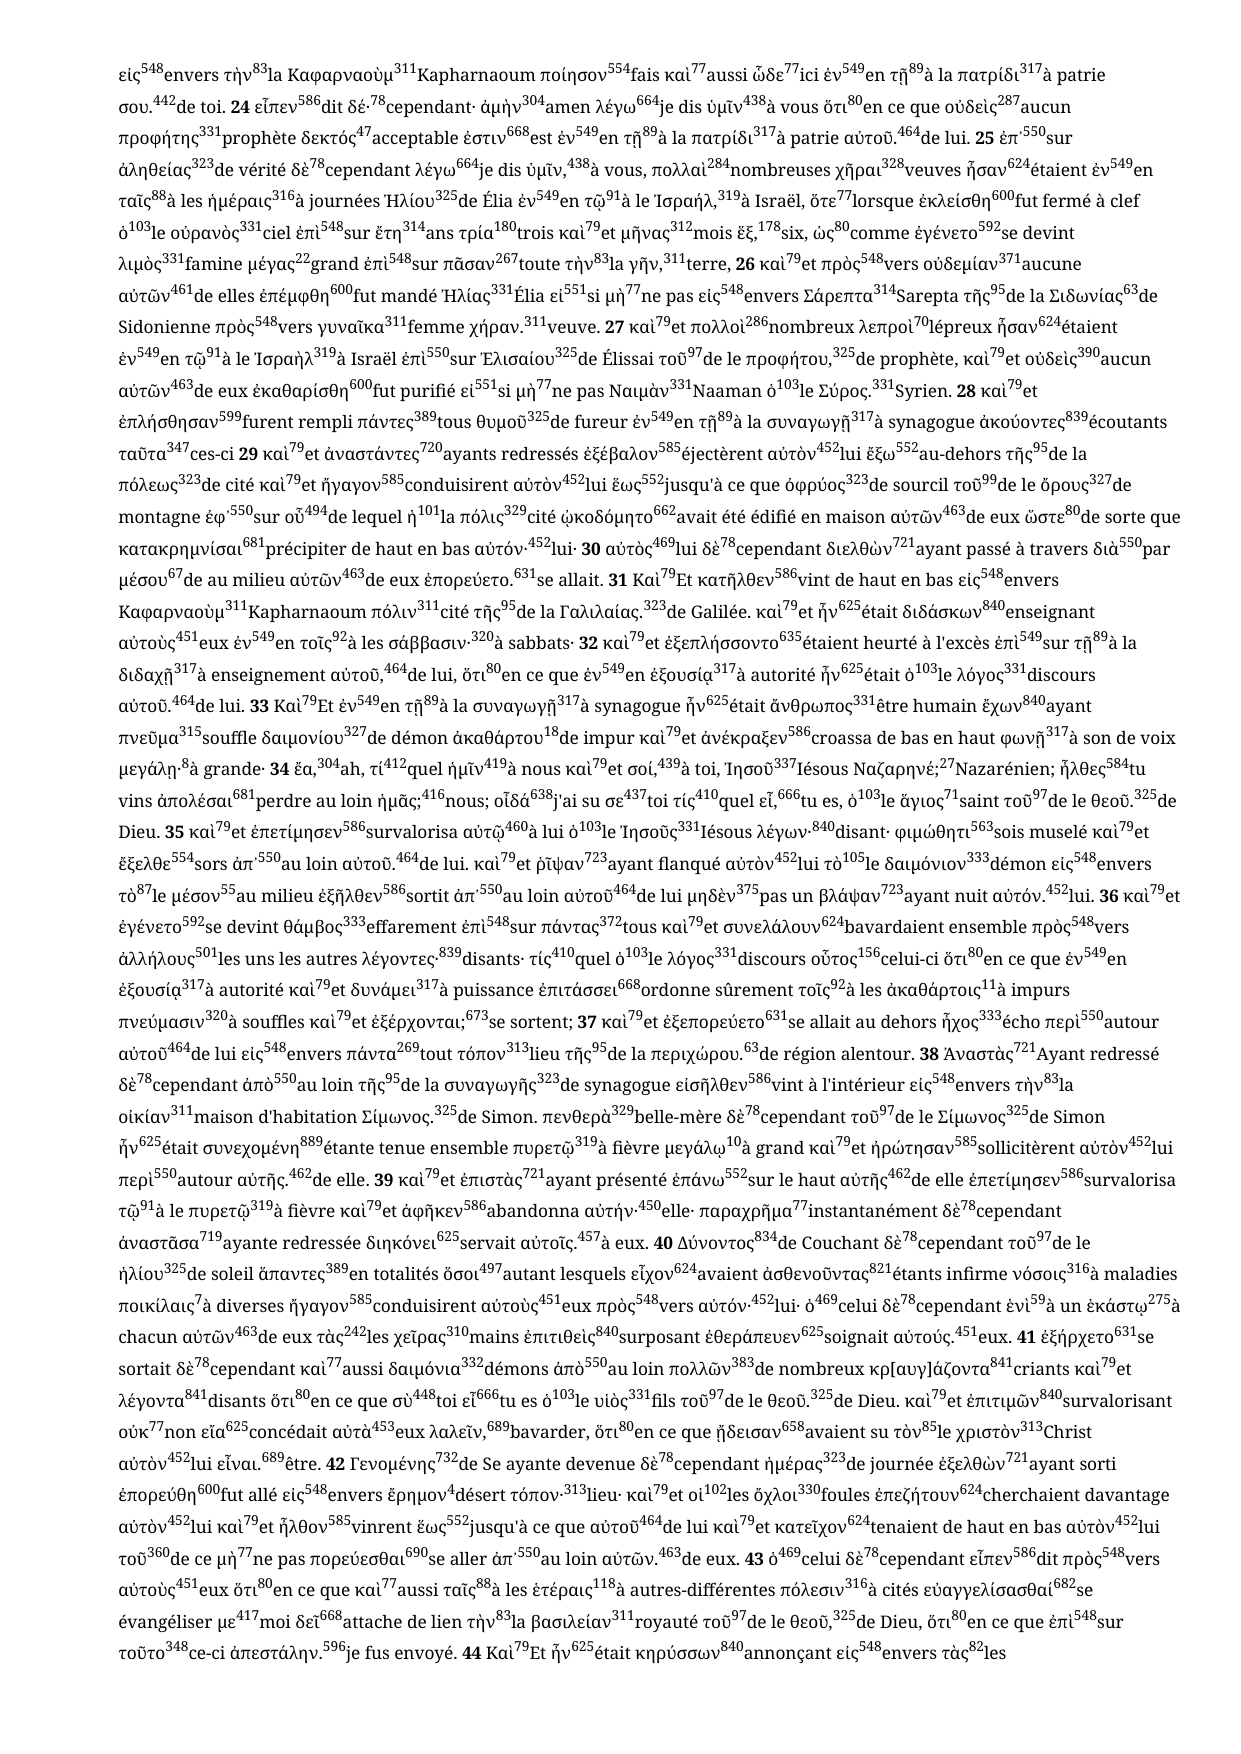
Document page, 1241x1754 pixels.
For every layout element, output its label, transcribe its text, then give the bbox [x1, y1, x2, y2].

text 1 Ἰησοῦς331Iésous δὲ78cependant πλήρης71de plénitude πνεύματος327de souffle ἁγίου18de saint ὑπέστρεψεν586retourna en arrière ἀπὸ550au loin τοῦ97de le Ἰορδάνου325de Iordane καὶ79et ἤγετο636était conduit ἐν549en τῷ93à le πνεύματι321à souffle ἐν549en τῇ89à la ἐρήμῳ57à déserte 2 ἡμέρας310journées τεσσεράκοντα176quarante πειραζόμενος891étant mis en tentation ὑπὸ550sous τοῦ97de le διαβόλου.65de diable. Καὶ79Et οὐκ77non ἔφαγεν586mangea οὐδὲν375aucun ἐν549en ταῖς88à les ἡμέραις316à journées ἐκείναις141à celles-là καὶ79et συντελεσθεισῶν751de ayantes étées achevées ensemble αὐτῶν461de elles ἐπείνασεν.586eut faim. 3 εἶπεν586dit δὲ78cependant αὐτῷ458à lui ὁ103le διάβολος·71diable· εἰ80si υἱὸς331fils εἶ666tu es τοῦ97de le θεοῦ,325de Dieu, εἰπὲ554dis τῷ91à le λίθῳ319à pierre τούτῳ144à celui-ci ἵνα80afin que γένηται905que se devienne ἄρτος.331pain. 4 καὶ79et ἀπεκρίθη600fut répondu πρὸς548vers αὐτὸν452lui ὁ103le Ἰησοῦς·331Iésous· γέγραπται654a été graphé ὅτι80en ce que οὐκ77non ἐπ᾽549sur ἄρτῳ319à pain μόνῳ121à seul ζήσεται612se vivra ὁ103le ἄνθρωπος.331être humain. 5 Καὶ79Et ἀναγαγὼν721ayant conduit de bas en haut αὐτὸν452lui ἔδειξεν586montra αὐτῷ458à lui πάσας266toutes τὰς82les βασιλείας310royautés τῆς95de la οἰκουμένης323de écoumène ἐν549en στιγμῇ317à point d'instant χρόνου325de temps 6 καὶ79et εἶπεν586dit αὐτῷ458à lui ὁ103le διάβολος·71diable· σοὶ439à toi δώσω602je donnerai τὴν83la ἐξουσίαν311autorité ταύτην136celle-ci ἅπασαν267en totalité καὶ79et τὴν83la δόξαν311gloire αὐτῶν,461de elles, ὅτι80en ce que ἐμοὶ420à moi παραδέδοται654a été livré καὶ79et ᾧ486à lequel ἐὰν340si le cas échéant θέλω917que je veuille δίδωμι664je donne αὐτήν·450elle· 7 σὺ448toi οὖν79donc ἐὰν80si le cas échéant προσκυνήσῃς897que tu prosternes vers ἐνώπιον552en devant ἐμοῦ,424de moi, ἔσται612se sera σοῦ442de toi πᾶσα.388toute. 8 καὶ79et ἀποκριθεὶς760ayant été répondu ὁ103le Ἰησοῦς331Iésous εἶπεν586dit αὐτῷ·458à lui· γέγραπται·654a été graphé· κύριον313Maître τὸν85le θεόν313Dieu σου442de toi προσκυνήσεις604tu prosterneras vers καὶ79et αὐτῷ458à lui μόνῳ121à seul λατρεύσεις.604tu adoreras. 9 Ἤγαγεν586Conduisit δὲ78cependant αὐτὸν452lui εἰς548envers Ἰερουσαλὴμ311Ierousalem καὶ79et ἔστησεν586dressa ἐπὶ548sur τὸ87le πτερύγιον315pinacle τοῦ99de le ἱεροῦ327de sanctuaire καὶ79et εἶπεν586dit αὐτῷ·458à lui· εἰ80si υἱὸς331fils εἶ666tu es τοῦ97de le θεοῦ,325de Dieu, βάλε554jette σεαυτὸν516toi-même ἐντεῦθεν77d'ici κάτω·77vers le bas· 10 γέγραπται654a été graphé γὰρ79car ὅτι80en ce que τοῖς90à les ἀγγέλοις318à messagers αὐτοῦ464de lui ἐντελεῖται612se commandera περὶ550autour σοῦ442de toi τοῦ360de ce διαφυλάξαι681gardienner soigneusement σε437toi 11 καὶ79et ὅτι80en ce que ἐπὶ550sur χειρῶν322de mains ἀροῦσίν605lèveront σε,437toi, μήποτε80de peur que προσκόψῃς897que tu achoppes πρὸς548vers λίθον313pierre τὸν85le πόδα313pied σου.442de toi. 12 καὶ79et ἀποκριθεὶς760ayant été répondu εἶπεν586dit αὐτῷ458à lui ὁ103le Ἰησοῦς331Iésous ὅτι80en ce que εἴρηται·654a été dit· οὐκ77non ἐκπειράσεις604tu mettras en tentation à l'excès κύριον313Maître τὸν85le θεόν313Dieu σου.442de toi. 13 Καὶ79Et συντελέσας721ayant achevé ensemble πάντα269tout πειρασμὸν313tentation ὁ103le διάβολος71diable ἀπέστη586dressa au loin ἀπ᾽550au loin αὐτοῦ464de lui ἄχρι552jusqu'à l'extrémité καιροῦ.325de moment. 14 Καὶ79Et ὑπέστρεψεν586retourna en arrière ὁ103le Ἰησοῦς331Iésous ἐν549en τῇ89à la δυνάμει317à puissance τοῦ99de le πνεύματος327de souffle εἰς548envers τὴν83la Γαλιλαίαν.311Galilée. καὶ79et φήμη329rumeur ἐξῆλθεν586sortit καθ᾽550contre ὅλης279de toute entière τῆς95de la περιχώρου63de région alentour περὶ550autour αὐτοῦ.464de lui. 15 καὶ79et αὐτὸς469lui ἐδίδασκεν625enseignait ἐν549en ταῖς88à les συναγωγαῖς316à synagogues αὐτῶν463de eux δοξαζόμενος891étant glorifié ὑπὸ550sous πάντων.383de tous. 16 Καὶ79Et ἦλθεν586vint εἰς548envers Ναζαρά,311Nazara, οὗ77où ἦν625était τεθραμμένος,813ayant été nourri, καὶ79et εἰσῆλθεν586vint à l'intérieur κατὰ548selon τὸ348ce εἰωθὸς772ayant habitué αὐτῷ458à lui ἐν549en τῇ89à la ἡμέρᾳ317à journée τῶν98de les σαββάτων326de sabbats εἰς548envers τὴν83la συναγωγὴν311synagogue καὶ79et ἀνέστη586redressa ἀναγνῶναι.681prendre connaissance. 17 καὶ79et ἐπεδόθη600fut donné de surcroît αὐτῷ458à lui βιβλίον333papier de bible τοῦ97de le προφήτου325de prophète Ἠσαΐου325de Ésaïa καὶ79et ἀναπτύξας721ayant déplié τὸ87le βιβλίον315papier de bible εὗρεν586trouva τὸν85le τόπον313lieu οὗ77où ἦν625était γεγραμμένον·815ayant été graphé· 18 πνεῦμα333souffle κυρίου325de Maître ἐπ᾽548sur ἐμὲ417moi οὗ494de lequel εἵνεκεν552à cause ἔχρισέν586oignit με417moi εὐαγγελίσασθαι682se évangéliser πτωχοῖς,58à pauvres, ἀπέσταλκέν642a envoyé με,417moi, κηρύξαι681annoncer αἰχμαλώτοις318à captifs ἄφεσιν311abandon καὶ79et τυφλοῖς58à aveugles ἀνάβλεψιν,311vision de bas en haut, ἀποστεῖλαι681envoyer τεθραυσμένους795ayants étés brisés ἐν549en ἀφέσει,317à abandon, 19 κηρύξαι681annoncer ἐνιαυτὸν313année κυρίου325de Maître δεκτόν.53acceptable. 20 καὶ79et πτύξας721ayant plié τὸ87le βιβλίον315papier de bible ἀποδοὺς721ayant redonné τῷ91à le ὑπηρέτῃ319à ministre ἐκάθισεν·586assit· καὶ79et πάντων383de tous οἱ102les ὀφθαλμοὶ330yeux ἐν549en τῇ89à la συναγωγῇ317à synagogue ἦσαν624étaient ἀτενίζοντες839regardants fixement αὐτῷ.458à lui. 21 ἤρξατο592se origina δὲ78cependant λέγειν689dire πρὸς548vers αὐτοὺς451eux ὅτι80en ce que σήμερον77aujourd'hui πεπλήρωται654a été fait plénitude ἡ101la γραφὴ329graphe αὕτη154celle-ci ἐν549en τοῖς92à les ὠσὶν320à oreilles ὑμῶν.441de vous. 22 Καὶ79Et πάντες389tous ἐμαρτύρουν624témoignaient αὐτῷ458à lui καὶ79et ἐθαύμαζον624étonnaient ἐπὶ549sur τοῖς90à les λόγοις318à discours τῆς95de la χάριτος323de grâce τοῖς351à ceux ἐκπορευομένοις854à se allants au dehors ἐκ550hors τοῦ99de le στόματος327de bouche αὐτοῦ464de lui καὶ79et ἔλεγον·624disaient· οὐχὶ340non pas υἱός331fils ἐστιν668est Ἰωσὴφ325de Ioseph οὗτος;364celui-ci; 23 καὶ79et εἶπεν586dit πρὸς548vers αὐτούς·451eux· πάντως77en tout cas ἐρεῖτέ603vous direz μοι420à moi τὴν83la παραβολὴν311parabole ταύτην·136celle-ci· ἰατρέ,337médecin, θεράπευσον554soigne σεαυτόν·516toi-même· ὅσα481autant lesquels ἠκούσαμεν581nous écoutâmes γενόμενα727se ayants devenus εἰς548envers τὴν83la Καφαρναοὺμ311Kapharnaoum ποίησον554fais καὶ77aussi ὧδε77ici ἐν549en τῇ89à la πατρίδι317à patrie σου.442de toi. 24 εἶπεν586dit δέ·78cependant· ἀμὴν304amen λέγω664je dis ὑμῖν438à vous ὅτι80en ce que οὐδεὶς287aucun προφήτης331prophète δεκτός47acceptable ἐστιν668est ἐν549en τῇ89à la πατρίδι317à patrie αὐτοῦ.464de lui. 25 ἐπ᾽550sur ἀληθείας323de vérité δὲ78cependant λέγω664je dis ὑμῖν,438à vous, πολλαὶ284nombreuses χῆραι328veuves ἦσαν624étaient ἐν549en ταῖς88à les ἡμέραις316à journées Ἠλίου325de Élia ἐν549en τῷ91à le Ἰσραήλ,319à Israël, ὅτε77lorsque ἐκλείσθη600fut fermé à clef ὁ103le οὐρανὸς331ciel ἐπὶ548sur ἔτη314ans τρία180trois καὶ79et μῆνας312mois ἕξ,178six, ὡς80comme ἐγένετο592se devint λιμὸς331famine μέγας22grand ἐπὶ548sur πᾶσαν267toute τὴν83la γῆν,311terre, 26 καὶ79et πρὸς548vers οὐδεμίαν371aucune αὐτῶν461de elles ἐπέμφθη600fut mandé Ἠλίας331Élia εἰ551si μὴ77ne pas εἰς548envers Σάρεπτα314Sarepta τῆς95de la Σιδωνίας63de Sidonienne πρὸς548vers γυναῖκα311femme χήραν.311veuve. 27 καὶ79et πολλοὶ286nombreux λεπροὶ70lépreux ἦσαν624étaient ἐν549en τῷ91à le Ἰσραὴλ319à Israël ἐπὶ550sur Ἐλισαίου325de Élissai τοῦ97de le προφήτου,325de prophète, καὶ79et οὐδεὶς390aucun αὐτῶν463de eux ἐκαθαρίσθη600fut purifié εἰ551si μὴ77ne pas Ναιμὰν331Naaman ὁ103le Σύρος.331Syrien. 28 καὶ79et ἐπλήσθησαν599furent rempli πάντες389tous θυμοῦ325de fureur ἐν549en τῇ89à la συναγωγῇ317à synagogue ἀκούοντες839écoutants ταῦτα347ces-ci 29 καὶ79et ἀναστάντες720ayants redressés ἐξέβαλον585éjectèrent αὐτὸν452lui ἔξω552au-dehors τῆς95de la πόλεως323de cité καὶ79et ἤγαγον585conduisirent αὐτὸν452lui ἕως552jusqu'à ce que ὀφρύος323de sourcil τοῦ99de le ὄρους327de montagne ἐφ᾽550sur οὗ494de lequel ἡ101la πόλις329cité ᾠκοδόμητο662avait été édifié en maison αὐτῶν463de eux ὥστε80de sorte que κατακρημνίσαι681précipiter de haut en bas αὐτόν·452lui· 30 αὐτὸς469lui δὲ78cependant διελθὼν721ayant passé à travers διὰ550par μέσου67de au milieu αὐτῶν463de eux ἐπορεύετο.631se allait. 31 Καὶ79Et κατῆλθεν586vint de haut en bas εἰς548envers Καφαρναοὺμ311Kapharnaoum πόλιν311cité τῆς95de la Γαλιλαίας.323de Galilée. καὶ79et ἦν625était διδάσκων840enseignant αὐτοὺς451eux ἐν549en τοῖς92à les σάββασιν·320à sabbats· 32 καὶ79et ἐξεπλήσσοντο635étaient heurté à l'excès ἐπὶ549sur τῇ89à la διδαχῇ317à enseignement αὐτοῦ,464de lui, ὅτι80en ce que ἐν549en ἐξουσίᾳ317à autorité ἦν625était ὁ103le λόγος331discours αὐτοῦ.464de lui. 33 Καὶ79Et ἐν549en τῇ89à la συναγωγῇ317à synagogue ἦν625était ἄνθρωπος331être humain ἔχων840ayant πνεῦμα315souffle δαιμονίου327de démon ἀκαθάρτου18de impur καὶ79et ἀνέκραξεν586croassa de bas en haut φωνῇ317à son de voix μεγάλῃ·8à grande· 34 ἔα,304ah, τί412quel ἡμῖν419à nous καὶ79et σοί,439à toi, Ἰησοῦ337Iésous Ναζαρηνέ;27Nazarénien; ἦλθες584tu vins ἀπολέσαι681perdre au loin ἡμᾶς;416nous; οἶδά638j'ai su σε437toi τίς410quel εἶ,666tu es, ὁ103le ἅγιος71saint τοῦ97de le θεοῦ.325de Dieu. 35 καὶ79et ἐπετίμησεν586survalorisa αὐτῷ460à lui ὁ103le Ἰησοῦς331Iésous λέγων·840disant· φιμώθητι563sois muselé καὶ79et ἔξελθε554sors ἀπ᾽550au loin αὐτοῦ.464de lui. καὶ79et ῥῖψαν723ayant flanqué αὐτὸν452lui τὸ105le δαιμόνιον333démon εἰς548envers τὸ87le μέσον55au milieu ἐξῆλθεν586sortit ἀπ᾽550au loin αὐτοῦ464de lui μηδὲν375pas un βλάψαν723ayant nuit αὐτόν.452lui. 36 καὶ79et ἐγένετο592se devint θάμβος333effarement ἐπὶ548sur πάντας372tous καὶ79et συνελάλουν624bavardaient ensemble πρὸς548vers ἀλλήλους501les uns les autres λέγοντες·839disants· τίς410quel ὁ103le λόγος331discours οὗτος156celui-ci ὅτι80en ce que ἐν549en ἐξουσίᾳ317à autorité καὶ79et δυνάμει317à puissance ἐπιτάσσει668ordonne sûrement τοῖς92à les ἀκαθάρτοις11à impurs πνεύμασιν320à souffles καὶ79et ἐξέρχονται;673se sortent; 37 καὶ79et ἐξεπορεύετο631se allait au dehors ἦχος333écho περὶ550autour αὐτοῦ464de lui εἰς548envers πάντα269tout τόπον313lieu τῆς95de la περιχώρου.63de région alentour. 38 Ἀναστὰς721Ayant redressé δὲ78cependant ἀπὸ550au loin τῆς95de la συναγωγῆς323de synagogue εἰσῆλθεν586vint à l'intérieur εἰς548envers τὴν83la οἰκίαν311maison d'habitation Σίμωνος.325de Simon. πενθερὰ329belle-mère δὲ78cependant τοῦ97de le Σίμωνος325de Simon ἦν625était συνεχομένη889étante tenue ensemble πυρετῷ319à fièvre μεγάλῳ10à grand καὶ79et ἠρώτησαν585sollicitèrent αὐτὸν452lui περὶ550autour αὐτῆς.462de elle. 39 καὶ79et ἐπιστὰς721ayant présenté ἐπάνω552sur le haut αὐτῆς462de elle ἐπετίμησεν586survalorisa τῷ91à le πυρετῷ319à fièvre καὶ79et ἀφῆκεν586abandonna αὐτήν·450elle· παραχρῆμα77instantanément δὲ78cependant ἀναστᾶσα719ayante redressée διηκόνει625servait αὐτοῖς.457à eux. 40 Δύνοντος834de Couchant δὲ78cependant τοῦ97de le ἡλίου325de soleil ἅπαντες389en totalités ὅσοι497autant lesquels εἶχον624avaient ἀσθενοῦντας821étants infirme νόσοις316à maladies ποικίλαις7à diverses ἤγαγον585conduisirent αὐτοὺς451eux πρὸς548vers αὐτόν·452lui· ὁ469celui δὲ78cependant ἑνὶ59à un ἑκάστῳ275à chacun αὐτῶν463de eux τὰς242les χεῖρας310mains ἐπιτιθεὶς840surposant ἐθεράπευεν625soignait αὐτούς.451eux. 41 ἐξήρχετο631se sortait δὲ78cependant καὶ77aussi δαιμόνια332démons ἀπὸ550au loin πολλῶν383de nombreux κρ[αυγ]άζοντα841criants καὶ79et λέγοντα841disants ὅτι80en ce que σὺ448toi εἶ666tu es ὁ103le υἱὸς331fils τοῦ97de le θεοῦ.325de Dieu. καὶ79et ἐπιτιμῶν840survalorisant οὐκ77non εἴα625concédait αὐτὰ453eux λαλεῖν,689bavarder, ὅτι80en ce que ᾔδεισαν658avaient su τὸν85le χριστὸν313Christ αὐτὸν452lui εἶναι.689être. 42 Γενομένης732de Se ayante devenue δὲ78cependant ἡμέρας323de journée ἐξελθὼν721ayant sorti ἐπορεύθη600fut allé εἰς548envers ἔρημον4désert τόπον·313lieu· καὶ79et οἱ102les ὄχλοι330foules ἐπεζήτουν624cherchaient davantage αὐτὸν452lui καὶ79et ἦλθον585vinrent ἕως552jusqu'à ce que αὐτοῦ464de lui καὶ79et κατεῖχον624tenaient de haut en bas αὐτὸν452lui τοῦ360de ce μὴ77ne pas πορεύεσθαι690se aller ἀπ᾽550au loin αὐτῶν.463de eux. 43 ὁ469celui δὲ78cependant εἶπεν586dit πρὸς548vers αὐτοὺς451eux ὅτι80en ce que καὶ77aussi ταῖς88à les ἑτέραις118à autres-différentes πόλεσιν316à cités εὐαγγελίσασθαί682se évangéliser με417moi δεῖ668attache de lien τὴν83la βασιλείαν311royauté τοῦ97de le θεοῦ,325de Dieu, ὅτι80en ce que ἐπὶ548sur τοῦτο348ce-ci ἀπεστάλην.596je fus envoyé. 44 Καὶ79Et ἦν625était κηρύσσων840annonçant εἰς548envers τὰς82les συναγωγὰς310synagogues τῆς95de la Ἰουδαίας.323de Ioudaia. [118, 59, 1181, 1665]
